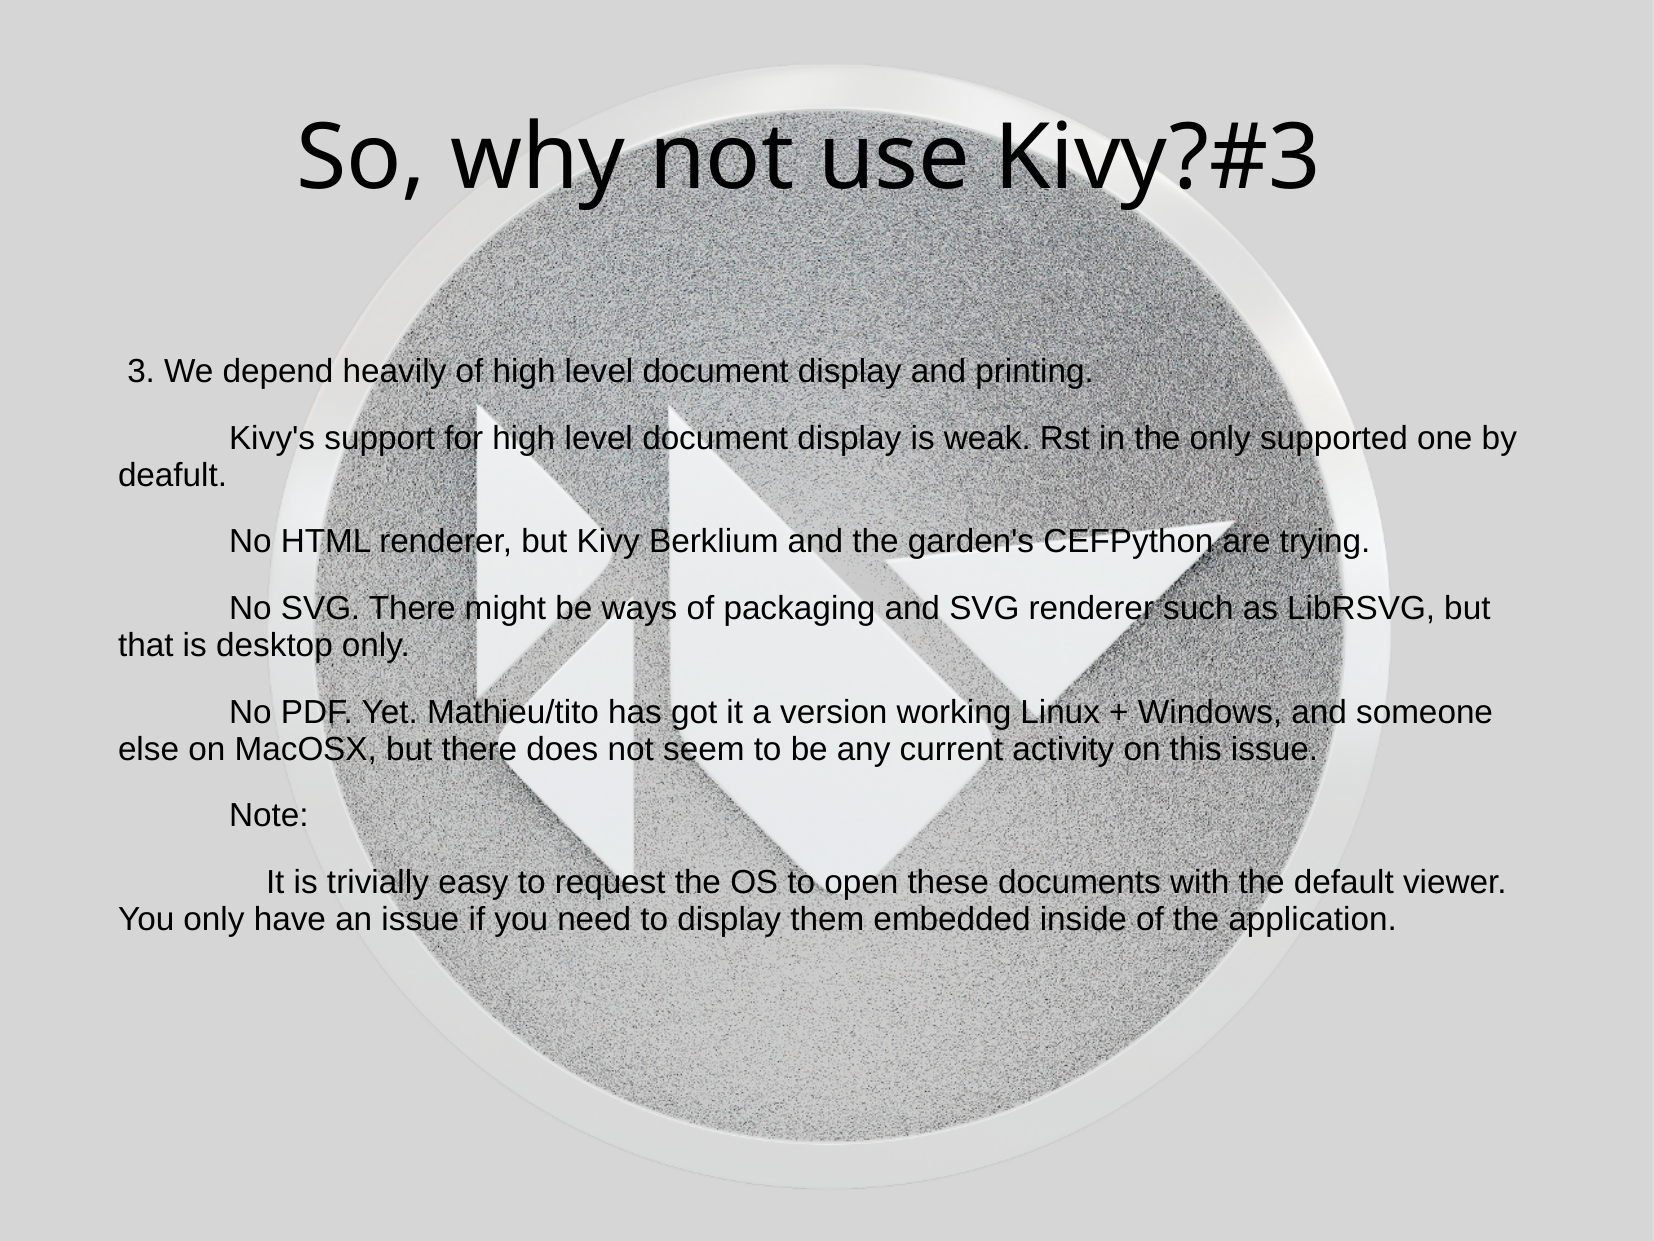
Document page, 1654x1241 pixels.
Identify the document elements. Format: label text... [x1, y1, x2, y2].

title So, why not use Kivy?#3 [82, 49, 1536, 257]
list 3. We depend heavily of high level document display and printing. Kivy's support for high level document display is weak. Rst in the only supported one by deafult. No HTML renderer, but Kivy Berklium and the garden's CEFPython are trying. No SVG. There might be ways of packaging and SVG renderer such as LibRSVG, but that is desktop only. No PDF. Yet. Mathieu/tito has got it a version working Linux + Windows, and someone else on MacOSX, but there does not seem to be any current activity on this issue. Note: It is trivially easy to request the OS to open these documents with the default viewer. You only have an issue if you need to display them embedded inside of the application. [118, 352, 1536, 1007]
picture [0, 0, 1654, 1241]
